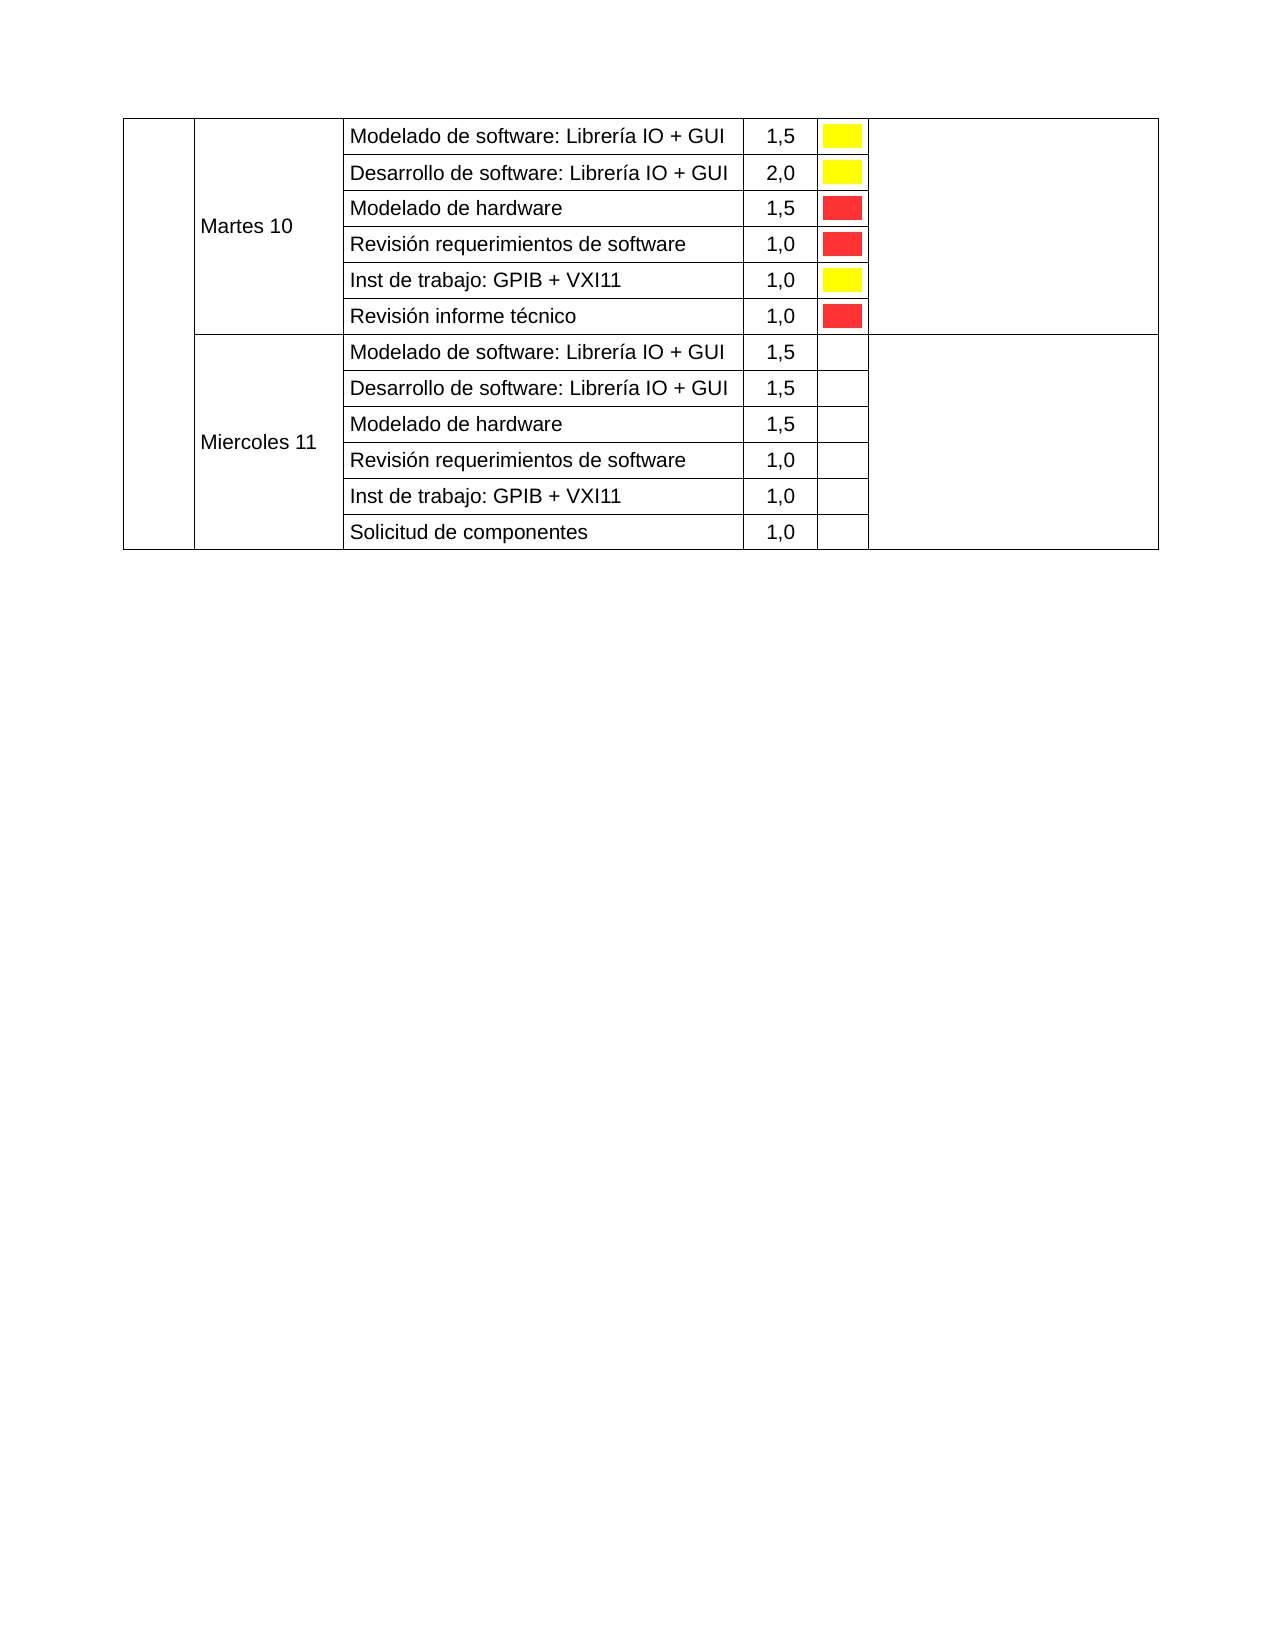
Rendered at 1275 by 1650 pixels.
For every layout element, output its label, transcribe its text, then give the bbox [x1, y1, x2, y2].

table_cell 1,5 [744, 371, 817, 406]
table_cell 1,5 [744, 119, 817, 154]
table_cell [818, 443, 868, 477]
table_cell [818, 191, 868, 226]
table_cell [818, 227, 868, 262]
table_cell 1,0 [744, 479, 817, 513]
table_cell [818, 479, 868, 513]
table_cell [818, 371, 868, 406]
table_cell Martes 10 [195, 119, 343, 334]
table_cell Desarrollo de software: Librería IO + GUI [344, 371, 743, 406]
table_cell Revisión requerimientos de software [344, 443, 743, 477]
table_cell [818, 155, 868, 190]
table_cell [818, 299, 868, 334]
table_cell [124, 119, 194, 549]
table_cell Inst de trabajo: GPIB + VXI11 [344, 479, 743, 513]
table_cell 1,5 [744, 191, 817, 226]
table_cell [818, 515, 868, 549]
table_cell [818, 335, 868, 370]
table_cell [869, 335, 1158, 549]
table_cell Inst de trabajo: GPIB + VXI11 [344, 263, 743, 298]
table_cell 2,0 [744, 155, 817, 190]
table_cell Modelado de software: Librería IO + GUI [344, 335, 743, 370]
table_cell [818, 263, 868, 298]
table_cell Modelado de hardware [344, 191, 743, 226]
table_cell Revisión informe técnico [344, 299, 743, 334]
table_cell Revisión requerimientos de software [344, 227, 743, 262]
table_cell Solicitud de componentes [344, 515, 743, 549]
table_cell 1,5 [744, 407, 817, 442]
table_cell 1,0 [744, 299, 817, 334]
table_cell Miercoles 11 [195, 335, 343, 549]
table_cell [818, 407, 868, 442]
table_cell 1,0 [744, 227, 817, 262]
table_cell 1,0 [744, 263, 817, 298]
table_cell 1,5 [744, 335, 817, 370]
table_cell [869, 119, 1158, 334]
table_cell 1,0 [744, 443, 817, 477]
table_cell Desarrollo de software: Librería IO + GUI [344, 155, 743, 190]
table_cell Modelado de hardware [344, 407, 743, 442]
table_cell [818, 119, 868, 154]
table_cell 1,0 [744, 515, 817, 549]
table_cell Modelado de software: Librería IO + GUI [344, 119, 743, 154]
